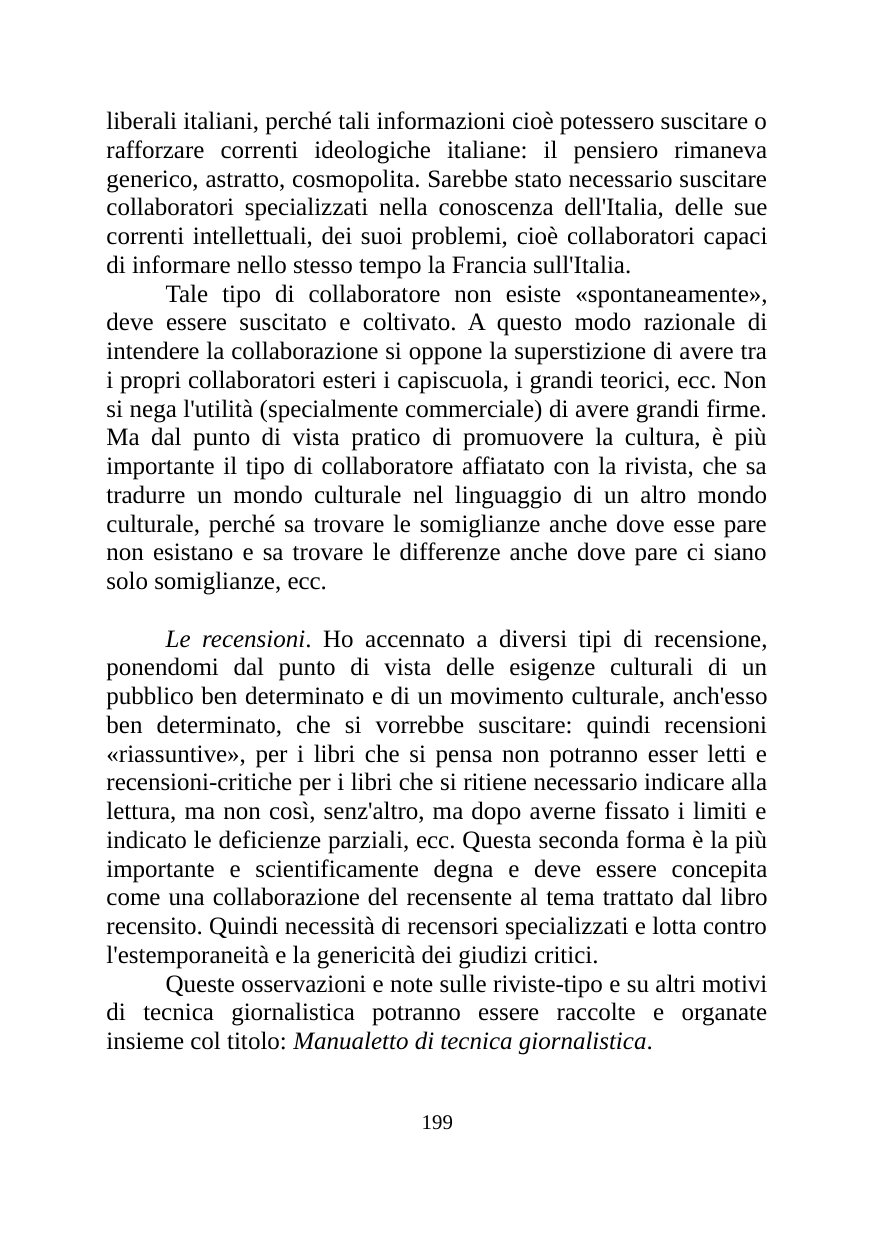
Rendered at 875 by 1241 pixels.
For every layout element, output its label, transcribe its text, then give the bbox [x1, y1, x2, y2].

text Queste osservazioni e note sulle riviste-tipo e su altri motivi di tecnica giornalistica potranno essere raccolte e organate insieme col titolo: Manualetto di tecnica giornalistica. [106, 969, 768, 1055]
text liberali italiani, perché tali informazioni cioè potessero suscitare o rafforzare correnti ideologiche italiane: il pensiero rimaneva generico, astratto, cosmopolita. Sarebbe stato necessario suscitare collaboratori specializzati nella conoscenza dell'Italia, delle sue correnti intellettuali, dei suoi problemi, cioè collaboratori capaci di informare nello stesso tempo la Francia sull'Italia. [106, 106, 768, 279]
text Tale tipo di collaboratore non esiste «spontaneamente», deve essere suscitato e coltivato. A questo modo razionale di intendere la collaborazione si oppone la superstizione di avere tra i propri collaboratori esteri i capiscuola, i grandi teorici, ecc. Non si nega l'utilità (specialmente commerciale) di avere grandi firme. Ma dal punto di vista pratico di promuovere la cultura, è più importante il tipo di collaboratore affiatato con la rivista, che sa tradurre un mondo culturale nel linguaggio di un altro mondo culturale, perché sa trovare le somiglianze anche dove esse pare non esistano e sa trovare le differenze anche dove pare ci siano solo somiglianze, ecc. [106, 279, 768, 595]
text Le recensioni. Ho accennato a diversi tipi di recensione, ponendomi dal punto di vista delle esigenze culturali di un pubblico ben determinato e di un movimento culturale, anch'esso ben determinato, che si vorrebbe suscitare: quindi recensioni «riassuntive», per i libri che si pensa non potranno esser letti e recensioni-critiche per i libri che si ritiene necessario indicare alla lettura, ma non così, senz'altro, ma dopo averne fissato i limiti e indicato le deficienze parziali, ecc. Questa seconda forma è la più importante e scientificamente degna e deve essere concepita come una collaborazione del recensente al tema trattato dal libro recensito. Quindi necessità di recensori specializzati e lotta contro l'estemporaneità e la genericità dei giudizi critici. [106, 624, 768, 969]
